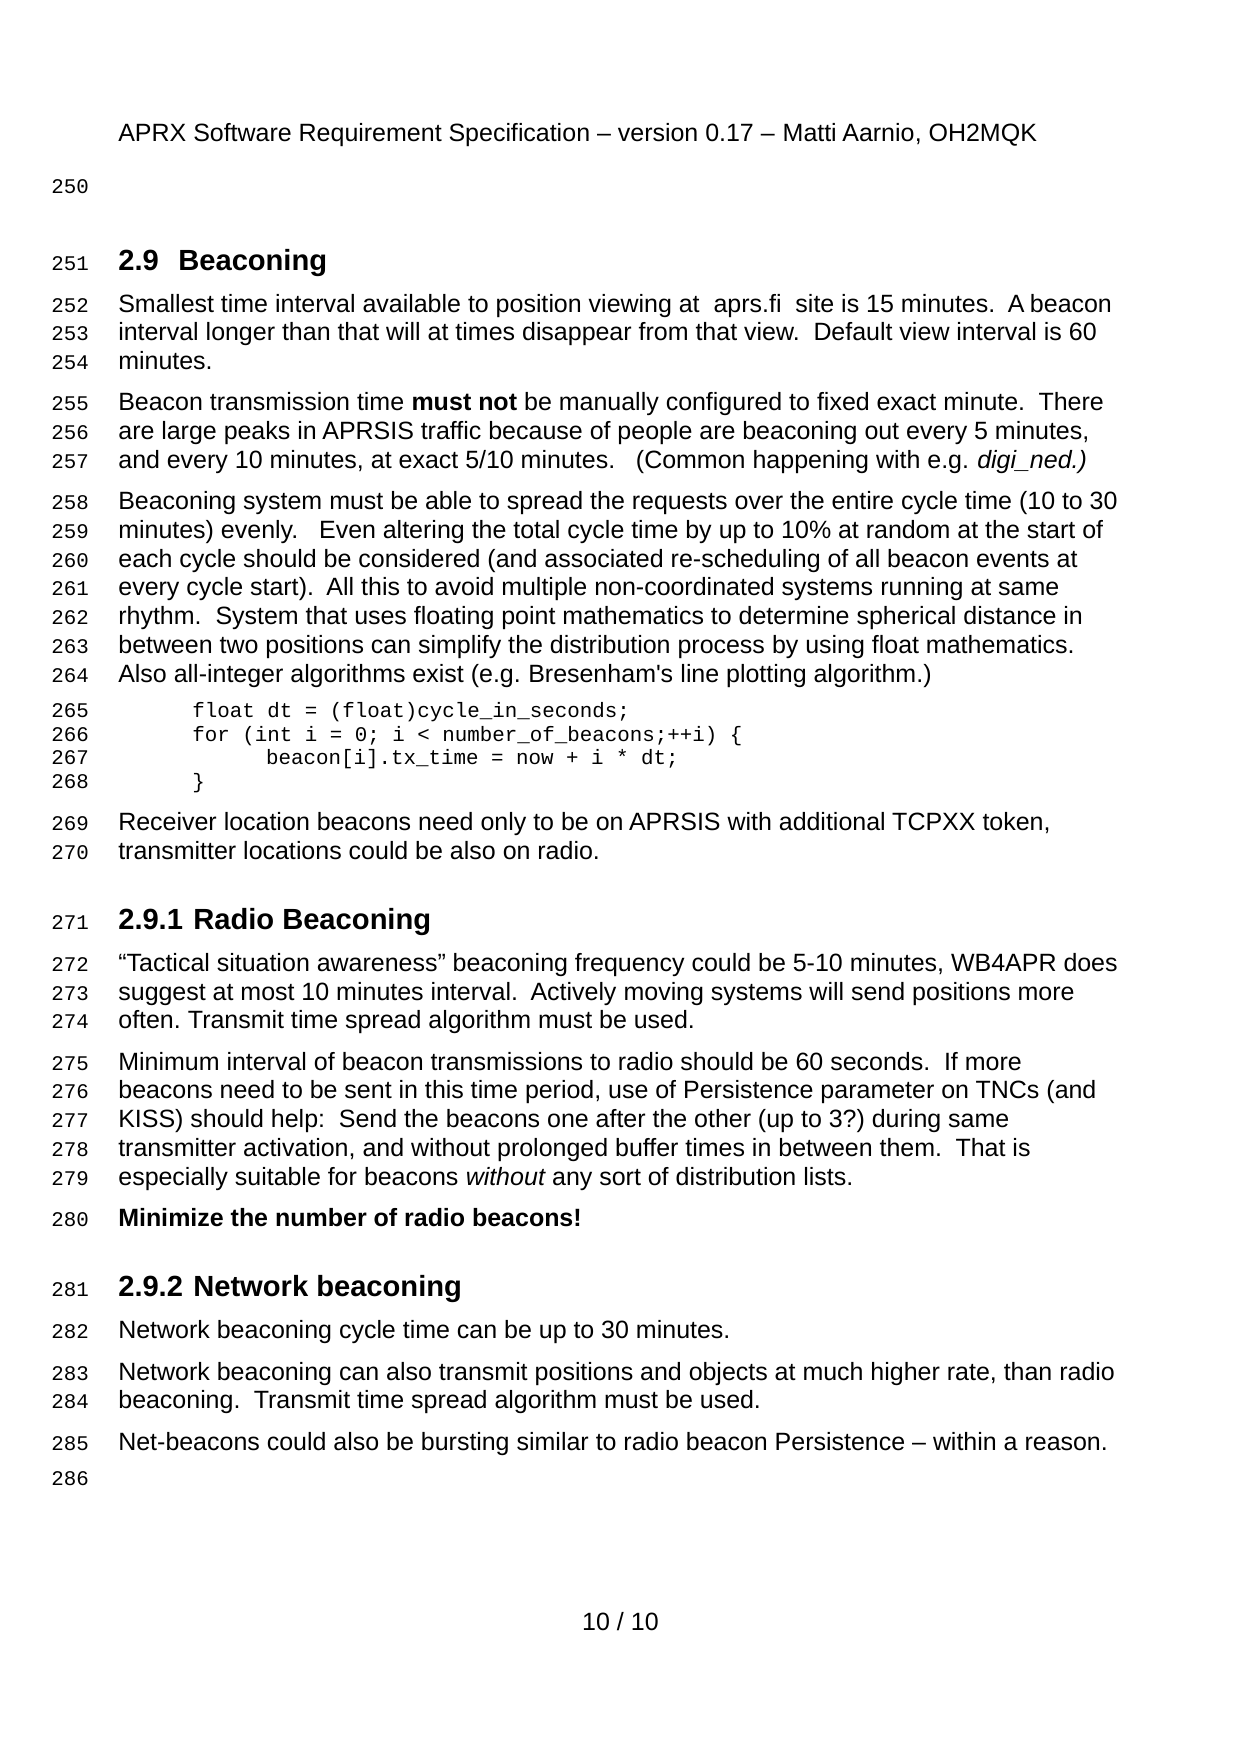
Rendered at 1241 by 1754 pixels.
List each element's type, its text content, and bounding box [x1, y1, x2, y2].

text float dt = (float)cycle_in_seconds; for (int i = 0; i < number_of_beacons;++i) { beacon[i].tx_time = now + i * dt; } [192, 700, 1122, 794]
text Net-beacons could also be bursting similar to radio beacon Persistence – within a reason. [118, 1427, 1122, 1455]
text Minimize the number of radio beacons! [118, 1203, 1122, 1232]
subtitle Network beaconing [118, 1269, 1122, 1303]
text Receiver location beacons need only to be on APRSIS with additional TCPXX token, transmitter locations could be also on radio. [118, 807, 1122, 864]
text Minimum interval of beacon transmissions to radio should be 60 seconds. If more beacons need to be sent in this time period, use of Persistence parameter on TNCs (and KISS) should help: Send the beacons one after the other (up to 3?) during same transmitter activation, and without prolonged buffer times in between them. That is especially suitable for beacons without any sort of distribution lists. [118, 1047, 1122, 1191]
text Network beaconing cycle time can be up to 30 minutes. [118, 1315, 1122, 1344]
text Beacon transmission time must not be manually configured to fixed exact minute. There are large peaks in APRSIS traffic because of people are beaconing out every 5 minutes, and every 10 minutes, at exact 5/10 minutes. (Common happening with e.g. digi_ned.) [118, 387, 1122, 474]
text “Tactical situation awareness” beaconing frequency could be 5-10 minutes, WB4APR does suggest at most 10 minutes interval. Actively moving systems will send positions more often. Transmit time spread algorithm must be used. [118, 948, 1122, 1034]
subtitle Beaconing [118, 243, 1122, 276]
text Smallest time interval available to position viewing at aprs.fi site is 15 minutes. A beacon interval longer than that will at times disappear from that view. Default view interval is 60 minutes. [118, 289, 1122, 375]
text Network beaconing can also transmit positions and objects at much higher rate, than radio beaconing. Transmit time spread algorithm must be used. [118, 1357, 1122, 1414]
text Beaconing system must be able to spread the requests over the entire cycle time (10 to 30 minutes) evenly. Even altering the total cycle time by up to 10% at random at the start of each cycle should be considered (and associated re-scheduling of all beacon events at every cycle start). All this to avoid multiple non-coordinated systems running at same rhythm. System that uses floating point mathematics to determine spherical distance in between two positions can simplify the distribution process by using float mathematics. Also all-integer algorithms exist (e.g. Bresenham's line plotting algorithm.) [118, 486, 1122, 687]
subtitle Radio Beaconing [118, 902, 1122, 936]
